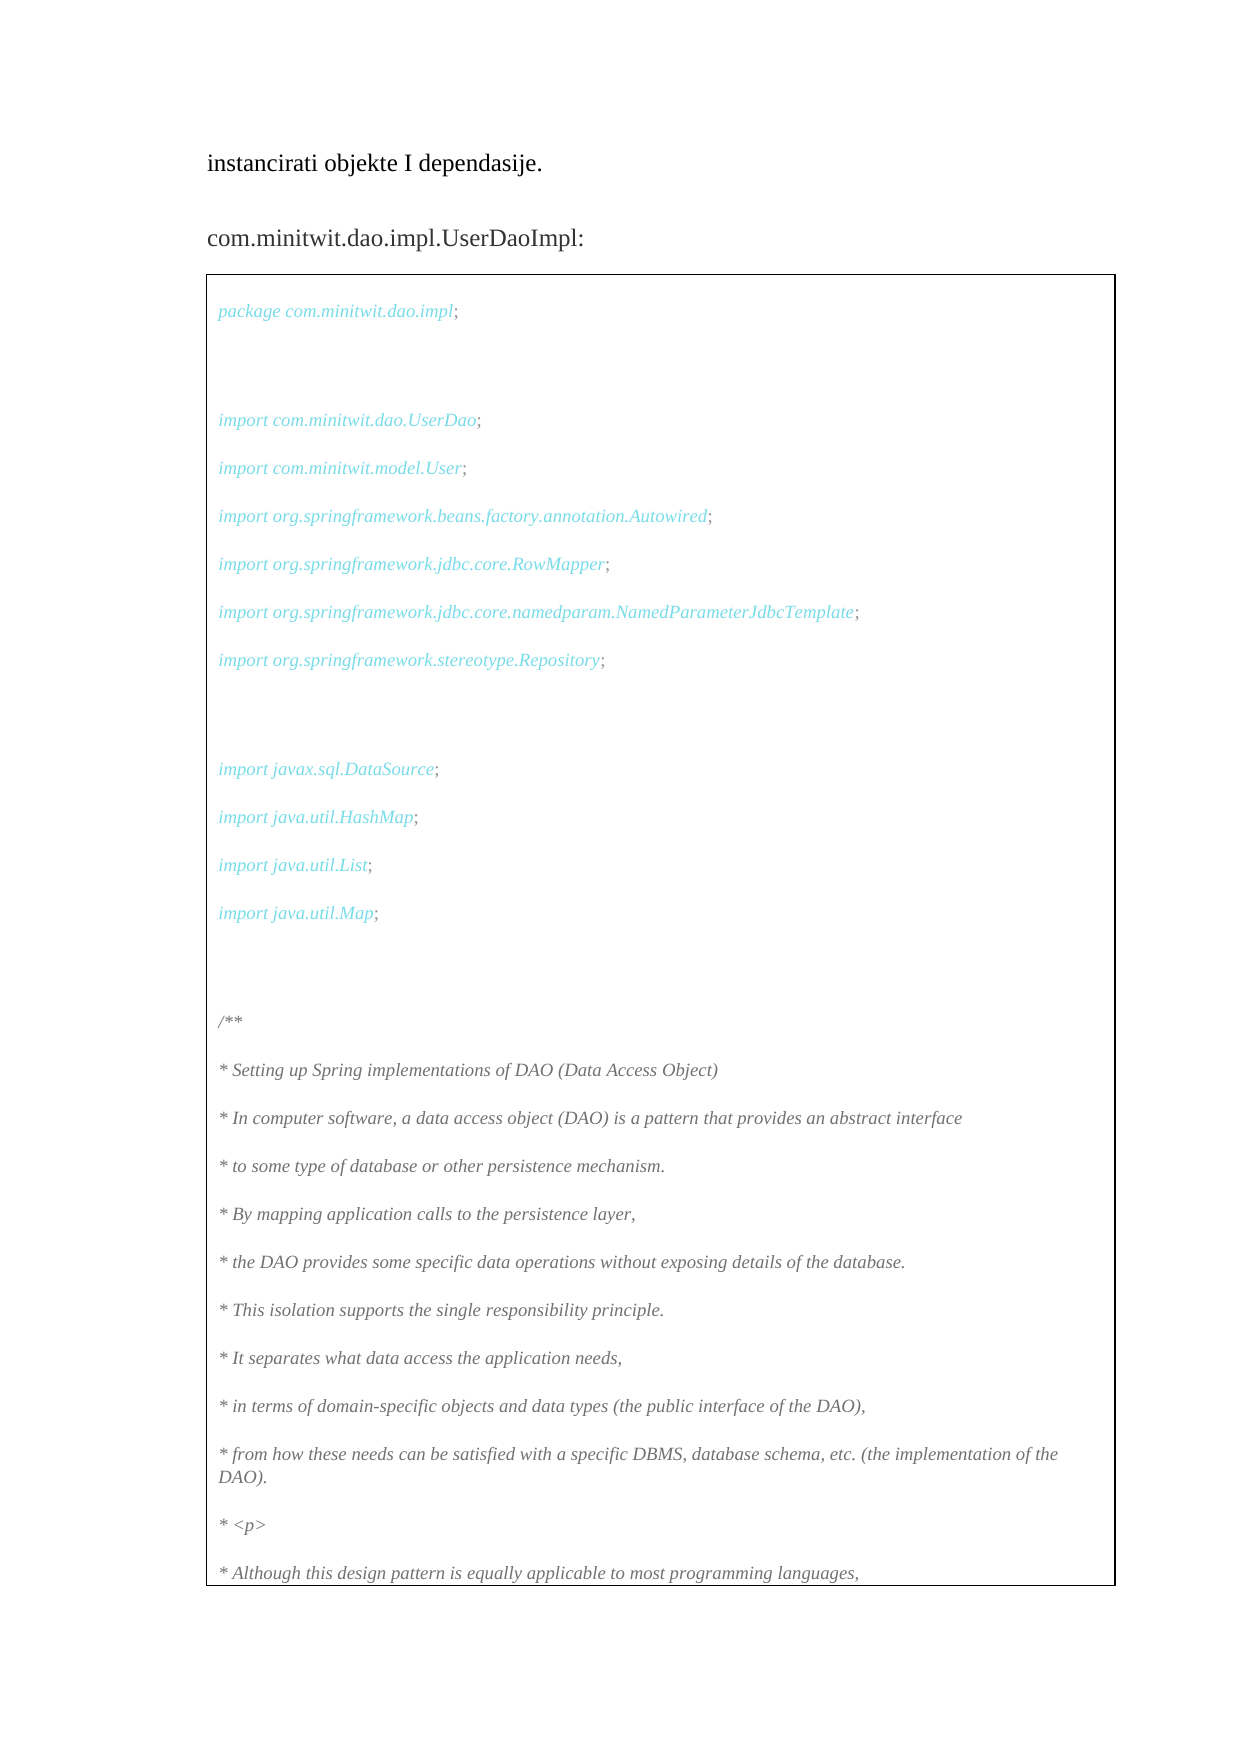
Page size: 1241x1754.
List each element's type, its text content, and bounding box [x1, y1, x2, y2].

text com.minitwit.dao.impl.UserDaoImpl: [207, 223, 1092, 252]
text instancirati objekte I dependasije. [207, 148, 1092, 176]
table_header package com.minitwit.dao.impl; import com.minitwit.dao.UserDao; import com.minitwit.model.User; import org.springframework.beans.factory.annotation.Autowired; import org.springframework.jdbc.core.RowMapper; import org.springframework.jdbc.core.namedparam.NamedParameterJdbcTemplate; import org.springframework.stereotype.Repository; import javax.sql.DataSource; import java.util.HashMap; import java.util.List; import java.util.Map; /** * Setting up Spring implementations of DAO (Data Access Object) * In computer software, a data access object (DAO) is a pattern that provides an abstract interface * to some type of database or other persistence mechanism. * By mapping application calls to the persistence layer, * the DAO provides some specific data operations without exposing details of the database. * This isolation supports the single responsibility principle. * It separates what data access the application needs, * in terms of domain-specific objects and data types (the public interface of the DAO), * from how these needs can be satisfied with a specific DBMS, database schema, etc. (the implementation of the DAO). * <p> * Although this design pattern is equally applicable to most programming languages, [207, 275, 1114, 1585]
